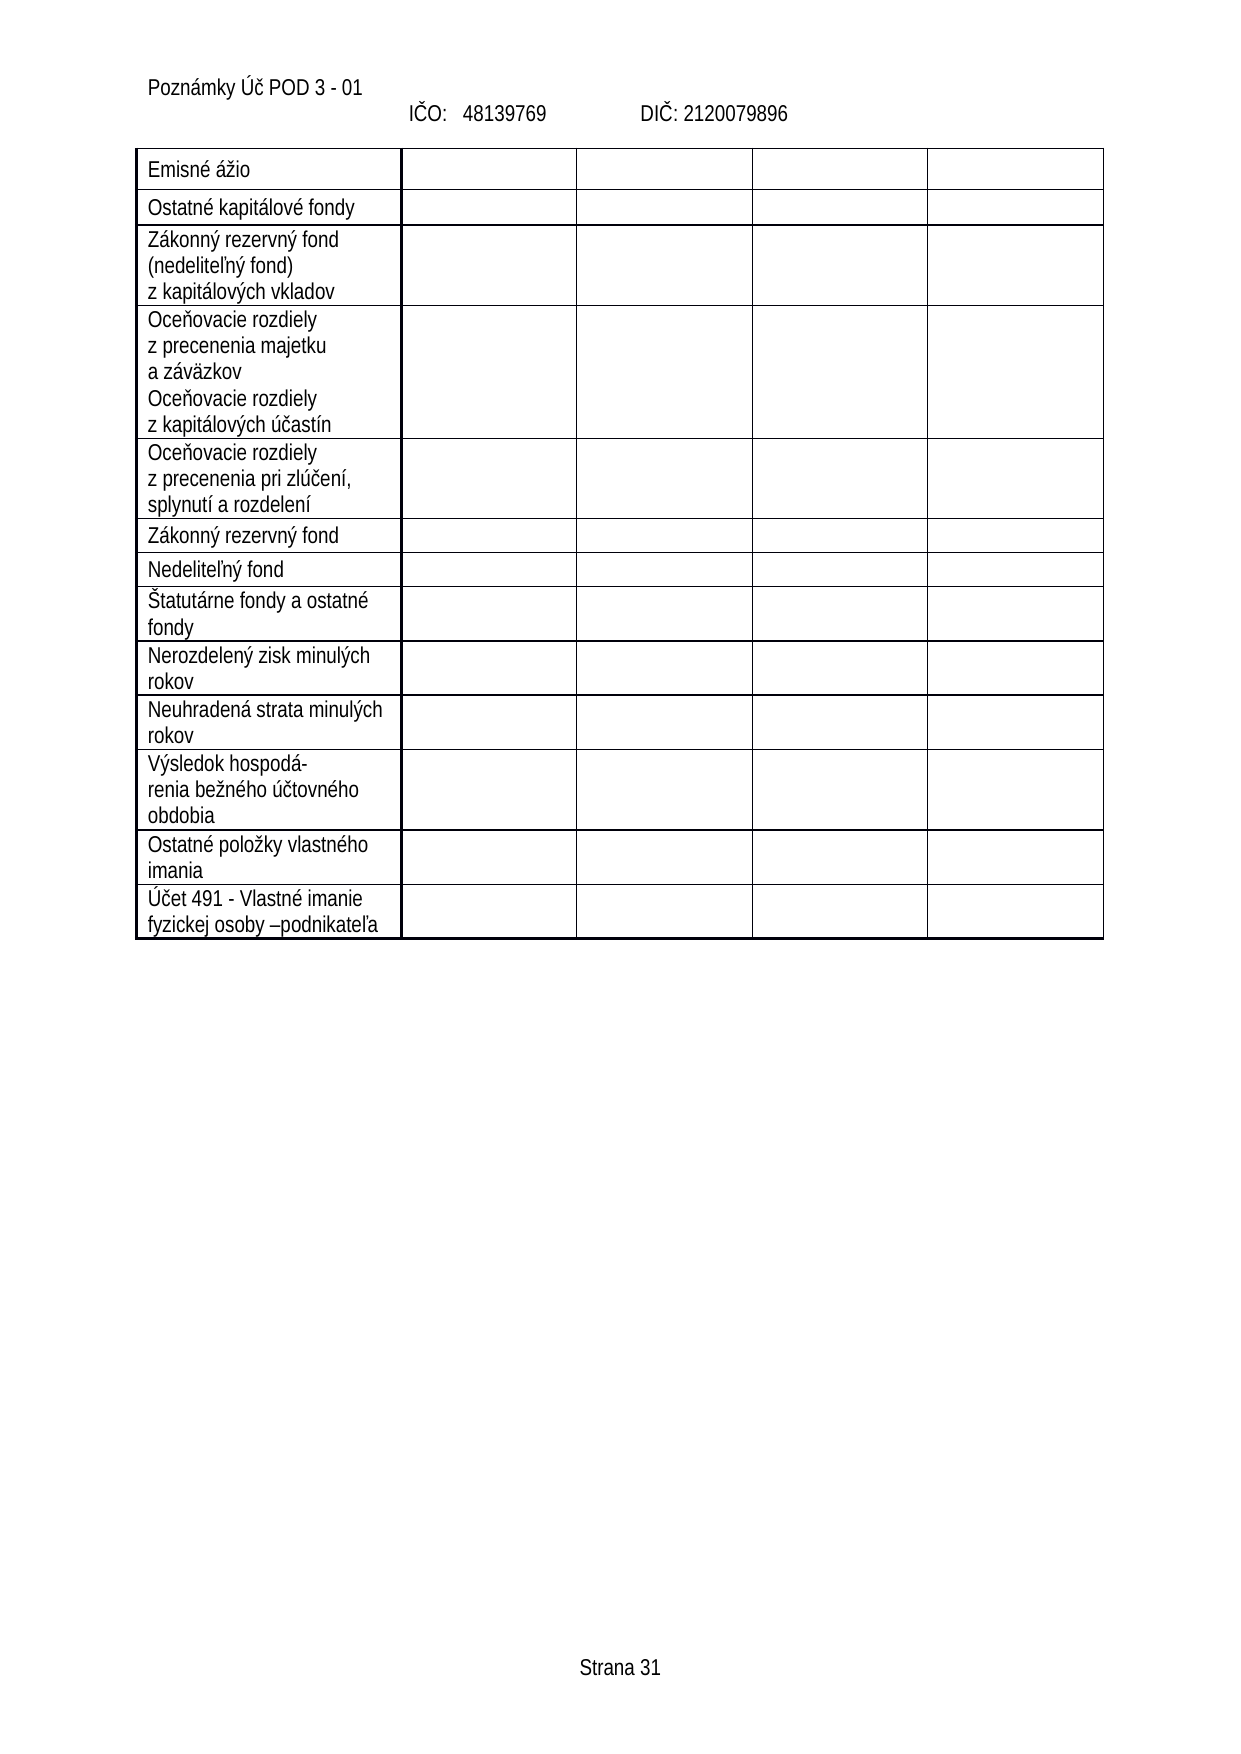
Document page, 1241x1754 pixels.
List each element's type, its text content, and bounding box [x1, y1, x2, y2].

table_cell [753, 587, 927, 640]
table_cell [928, 587, 1103, 640]
table_cell [753, 306, 927, 385]
table_cell [403, 226, 576, 304]
table_cell [753, 385, 927, 437]
table_cell Ostatné položky vlastného imania [138, 831, 400, 883]
table_cell [403, 642, 576, 694]
table_cell [577, 190, 752, 223]
table_cell Neuhradená strata minulých rokov [138, 696, 400, 748]
table_cell [403, 885, 576, 937]
table_cell [928, 149, 1103, 189]
table_cell [928, 696, 1103, 748]
table_cell [753, 519, 927, 552]
table_cell [577, 642, 752, 694]
table_cell [403, 696, 576, 748]
table_cell Štatutárne fondy a ostatné fondy [138, 587, 400, 640]
table_cell [928, 226, 1103, 304]
table_cell Zákonný rezervný fond (nedeliteľný fond) z kapitálových vkladov [138, 226, 400, 304]
table_cell Účet 491 - Vlastné imanie fyzickej osoby –podnikateľa [138, 885, 400, 937]
table_cell Emisné ážio [138, 149, 400, 189]
table_cell [753, 642, 927, 694]
table_cell Oceňovacie rozdiely z kapitálových účastín [138, 385, 400, 437]
table_cell [403, 190, 576, 223]
table_cell [753, 149, 927, 189]
table_cell [928, 439, 1103, 517]
table_cell [928, 642, 1103, 694]
table_cell [403, 385, 576, 437]
table_cell [928, 553, 1103, 586]
table_cell [577, 831, 752, 883]
table_cell Výsledok hospodá-renia bežného účtovného obdobia [138, 750, 400, 829]
table_cell [577, 750, 752, 829]
table_cell [403, 519, 576, 552]
table_cell [928, 885, 1103, 937]
table_cell [577, 519, 752, 552]
table_cell [753, 226, 927, 304]
table_cell [928, 519, 1103, 552]
table_cell [577, 306, 752, 385]
table_cell Nedeliteľný fond [138, 553, 400, 586]
table_cell [403, 831, 576, 883]
table_cell [928, 750, 1103, 829]
table_cell [403, 306, 576, 385]
table_cell Zákonný rezervný fond [138, 519, 400, 552]
table_cell [403, 750, 576, 829]
table_cell [753, 553, 927, 586]
table_cell Ostatné kapitálové fondy [138, 190, 400, 223]
table_cell [928, 831, 1103, 883]
table_cell [577, 885, 752, 937]
table_cell [577, 696, 752, 748]
table_cell Nerozdelený zisk minulých rokov [138, 642, 400, 694]
table_cell [403, 149, 576, 189]
table_cell [403, 587, 576, 640]
table_cell [753, 439, 927, 517]
table_cell [403, 439, 576, 517]
table_cell [577, 587, 752, 640]
table_cell [577, 226, 752, 304]
table_cell [753, 750, 927, 829]
table_cell [928, 385, 1103, 437]
table_cell [577, 149, 752, 189]
table_cell [577, 385, 752, 437]
table_cell [928, 306, 1103, 385]
table_cell [753, 885, 927, 937]
table_cell [403, 553, 576, 586]
table_cell [753, 831, 927, 883]
table_cell [577, 439, 752, 517]
table_cell [753, 696, 927, 748]
table_cell Oceňovacie rozdiely z precenenia pri zlúčení, splynutí a rozdelení [138, 439, 400, 517]
table_cell [928, 190, 1103, 223]
table_cell [753, 190, 927, 223]
table_cell Oceňovacie rozdiely z precenenia majetku a záväzkov [138, 306, 400, 385]
table_cell [577, 553, 752, 586]
